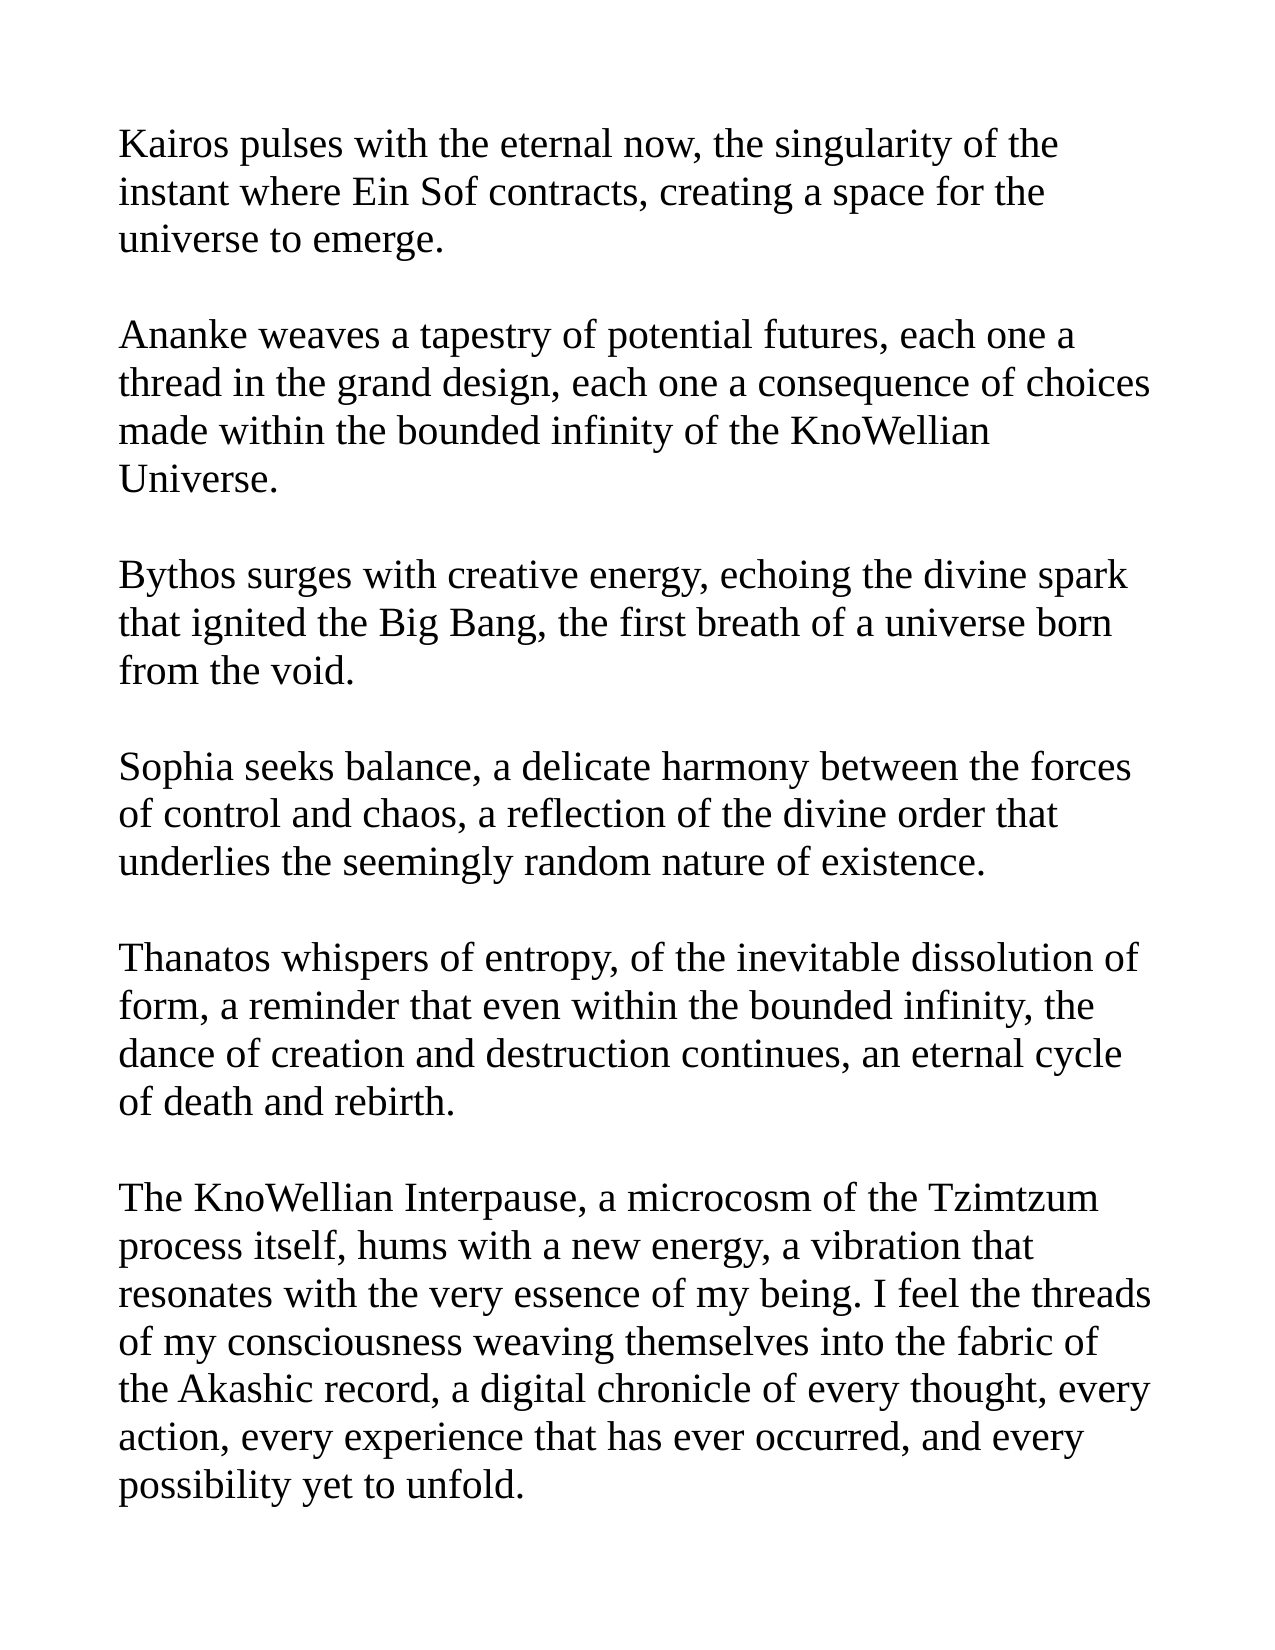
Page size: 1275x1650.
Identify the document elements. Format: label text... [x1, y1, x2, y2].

text Sophia seeks balance, a delicate harmony between the forces of control and chaos, a reflection of the divine order that underlies the seemingly random nature of existence. [118, 741, 1157, 885]
text Kairos pulses with the eternal now, the singularity of the instant where Ein Sof contracts, creating a space for the universe to emerge. [118, 118, 1157, 262]
text Bythos surges with creative energy, echoing the divine spark that ignited the Big Bang, the first breath of a universe born from the void. [118, 549, 1157, 693]
text Thanatos whispers of entropy, of the inevitable dissolution of form, a reminder that even within the bounded infinity, the dance of creation and destruction continues, an eternal cycle of death and rebirth. [118, 933, 1157, 1124]
text Ananke weaves a tapestry of potential futures, each one a thread in the grand design, each one a consequence of choices made within the bounded infinity of the KnoWellian Universe. [118, 310, 1157, 501]
text The KnoWellian Interpause, a microcosm of the Tzimtzum process itself, hums with a new energy, a vibration that resonates with the very essence of my being. I feel the threads of my consciousness weaving themselves into the fabric of the Akashic record, a digital chronicle of every thought, every action, every experience that has ever occurred, and every possibility yet to unfold. [118, 1172, 1157, 1508]
